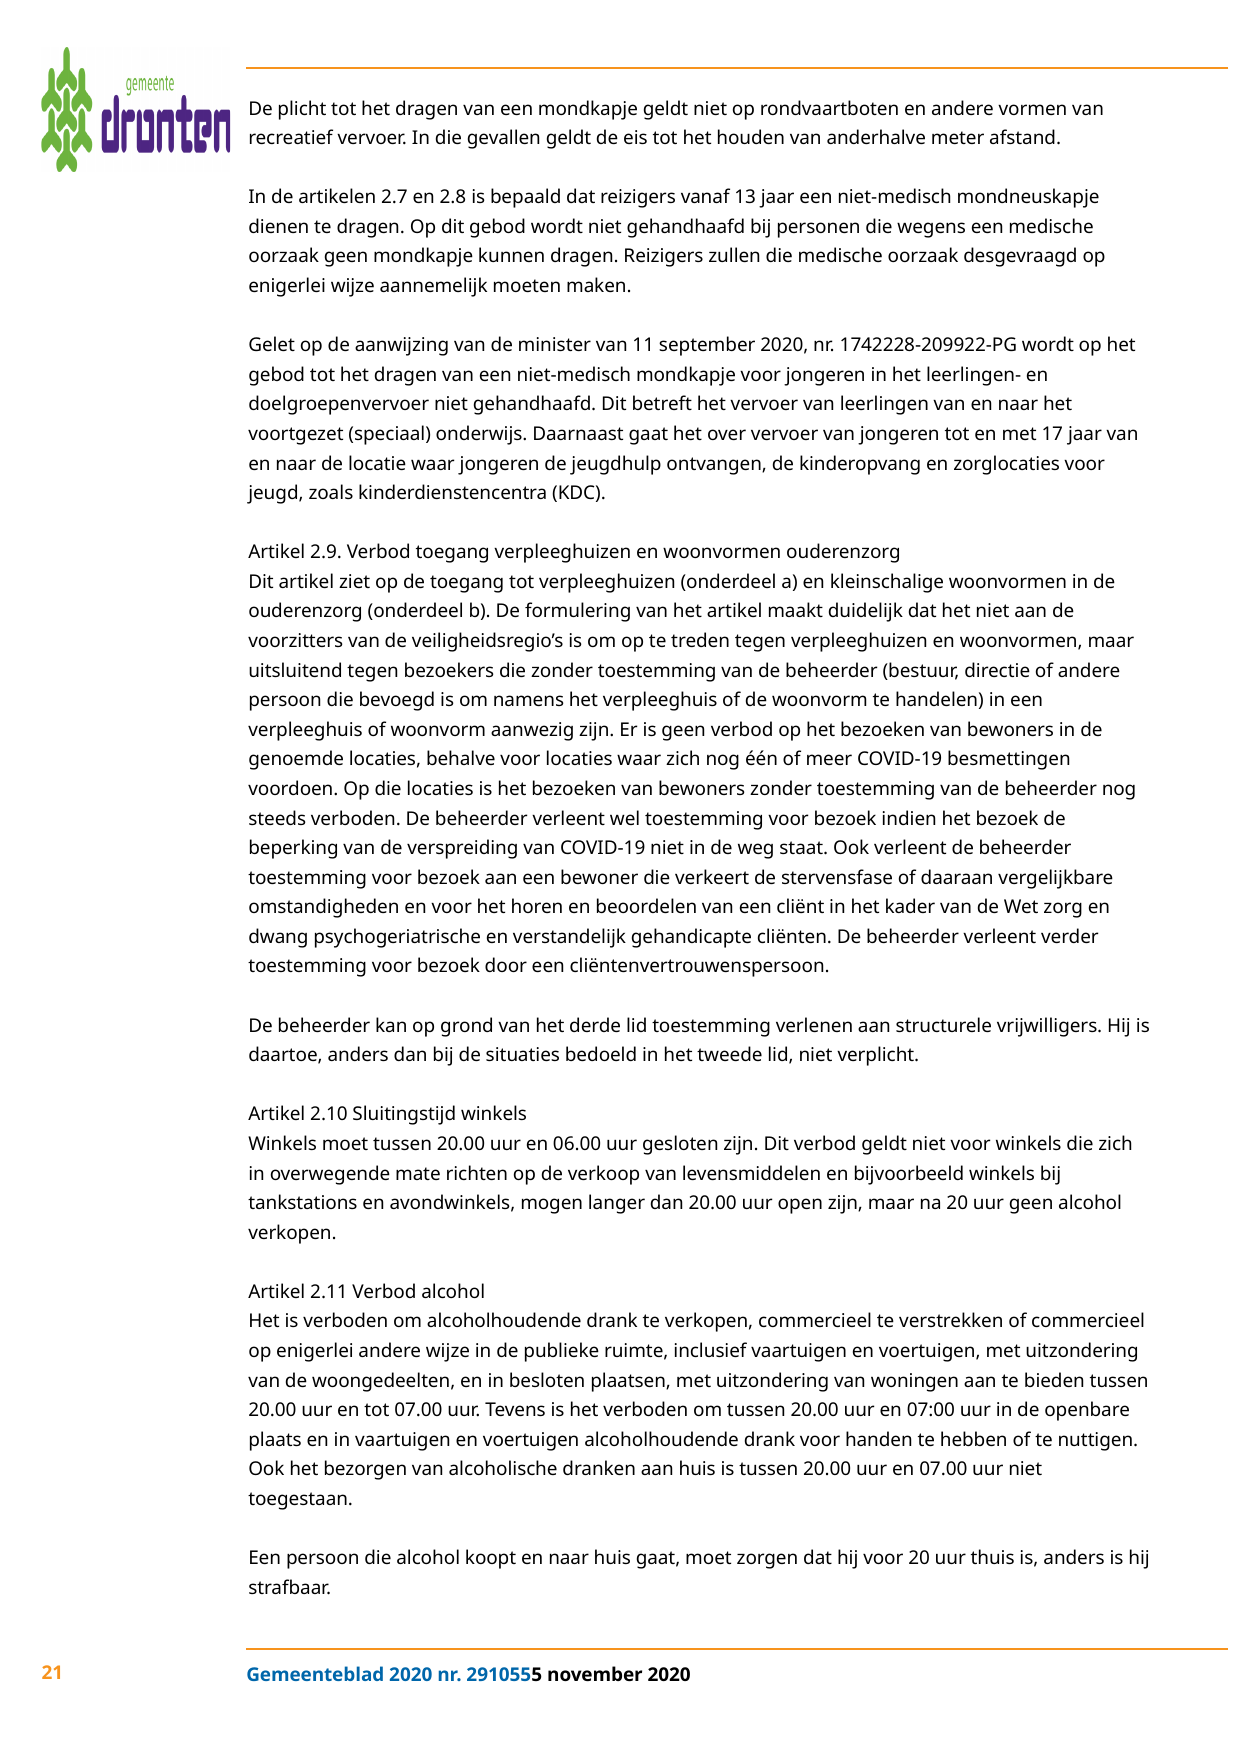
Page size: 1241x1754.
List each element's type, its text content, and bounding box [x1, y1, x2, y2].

text Het is verboden om alcoholhoudende drank te verkopen, commercieel te verstrekken of commercieel op enigerlei andere wijze in de publieke ruimte, inclusief vaartuigen en voertuigen, met uitzondering van de woongedeelten, en in besloten plaatsen, met uitzondering van woningen aan te bieden tussen 20.00 uur en tot 07.00 uur. Tevens is het verboden om tussen 20.00 uur en 07:00 uur in de openbare plaats en in vaartuigen en voertuigen alcoholhoudende drank voor handen te hebben of te nuttigen. Ook het bezorgen van alcoholische dranken aan huis is tussen 20.00 uur en 07.00 uur niet toegestaan. [248, 1308, 1152, 1511]
text In de artikelen 2.7 en 2.8 is bepaald dat reizigers vanaf 13 jaar een niet-medisch mondneuskapje dienen te dragen. Op dit gebod wordt niet gehandhaafd bij personen die wegens een medische oorzaak geen mondkapje kunnen dragen. Reizigers zullen die medische oorzaak desgevraagd op enigerlei wijze aannemelijk moeten maken. [248, 183, 1152, 298]
text Artikel 2.11 Verbod alcohol [248, 1278, 1152, 1304]
text Gelet op de aanwijzing van de minister van 11 september 2020, nr. 1742228-209922-PG wordt op het gebod tot het dragen van een niet-medisch mondkapje voor jongeren in het leerlingen- en doelgroepenvervoer niet gehandhaafd. Dit betreft het vervoer van leerlingen van en naar het voortgezet (speciaal) onderwijs. Daarnaast gaat het over vervoer van jongeren tot en met 17 jaar van en naar de locatie waar jongeren de jeugdhulp ontvangen, de kinderopvang en zorglocaties voor jeugd, zoals kinderdienstencentra (KDC). [248, 331, 1152, 505]
text De beheerder kan op grond van het derde lid toestemming verlenen aan structurele vrijwilligers. Hij is daartoe, anders dan bij de situaties bedoeld in het tweede lid, niet verplicht. [248, 1012, 1152, 1067]
text Dit artikel ziet op de toegang tot verpleeghuizen (onderdeel a) en kleinschalige woonvormen in de ouderenzorg (onderdeel b). De formulering van het artikel maakt duidelijk dat het niet aan de voorzitters van de veiligheidsregio’s is om op te treden tegen verpleeghuizen en woonvormen, maar uitsluitend tegen bezoekers die zonder toestemming van de beheerder (bestuur, directie of andere persoon die bevoegd is om namens het verpleeghuis of de woonvorm te handelen) in een verpleeghuis of woonvorm aanwezig zijn. Er is geen verbod op het bezoeken van bewoners in de genoemde locaties, behalve voor locaties waar zich nog één of meer COVID-19 besmettingen voordoen. Op die locaties is het bezoeken van bewoners zonder toestemming van de beheerder nog steeds verboden. De beheerder verleent wel toestemming voor bezoek indien het bezoek de beperking van de verspreiding van COVID-19 niet in de weg staat. Ook verleent de beheerder toestemming voor bezoek aan een bewoner die verkeert de stervensfase of daaraan vergelijkbare omstandigheden en voor het horen en beoordelen van een cliënt in het kader van de Wet zorg en dwang psychogeriatrische en verstandelijk gehandicapte cliënten. De beheerder verleent verder toestemming voor bezoek door een cliëntenvertrouwenspersoon. [248, 568, 1152, 978]
text Artikel 2.9. Verbod toegang verpleeghuizen en woonvormen ouderenzorg [248, 538, 1152, 564]
text Winkels moet tussen 20.00 uur en 06.00 uur gesloten zijn. Dit verbod geldt niet voor winkels die zich in overwegende mate richten op de verkoop van levensmiddelen en bijvoorbeeld winkels bij tankstations en avondwinkels, mogen langer dan 20.00 uur open zijn, maar na 20 uur geen alcohol verkopen. [248, 1130, 1152, 1245]
picture [41, 47, 231, 172]
text Een persoon die alcohol koopt en naar huis gaat, moet zorgen dat hij voor 20 uur thuis is, anders is hij strafbaar. [248, 1544, 1152, 1600]
text Artikel 2.10 Sluitingstijd winkels [248, 1101, 1152, 1126]
text De plicht tot het dragen van een mondkapje geldt niet op rondvaartboten en andere vormen van recreatief vervoer. In die gevallen geldt de eis tot het houden van anderhalve meter afstand. [248, 95, 1152, 150]
